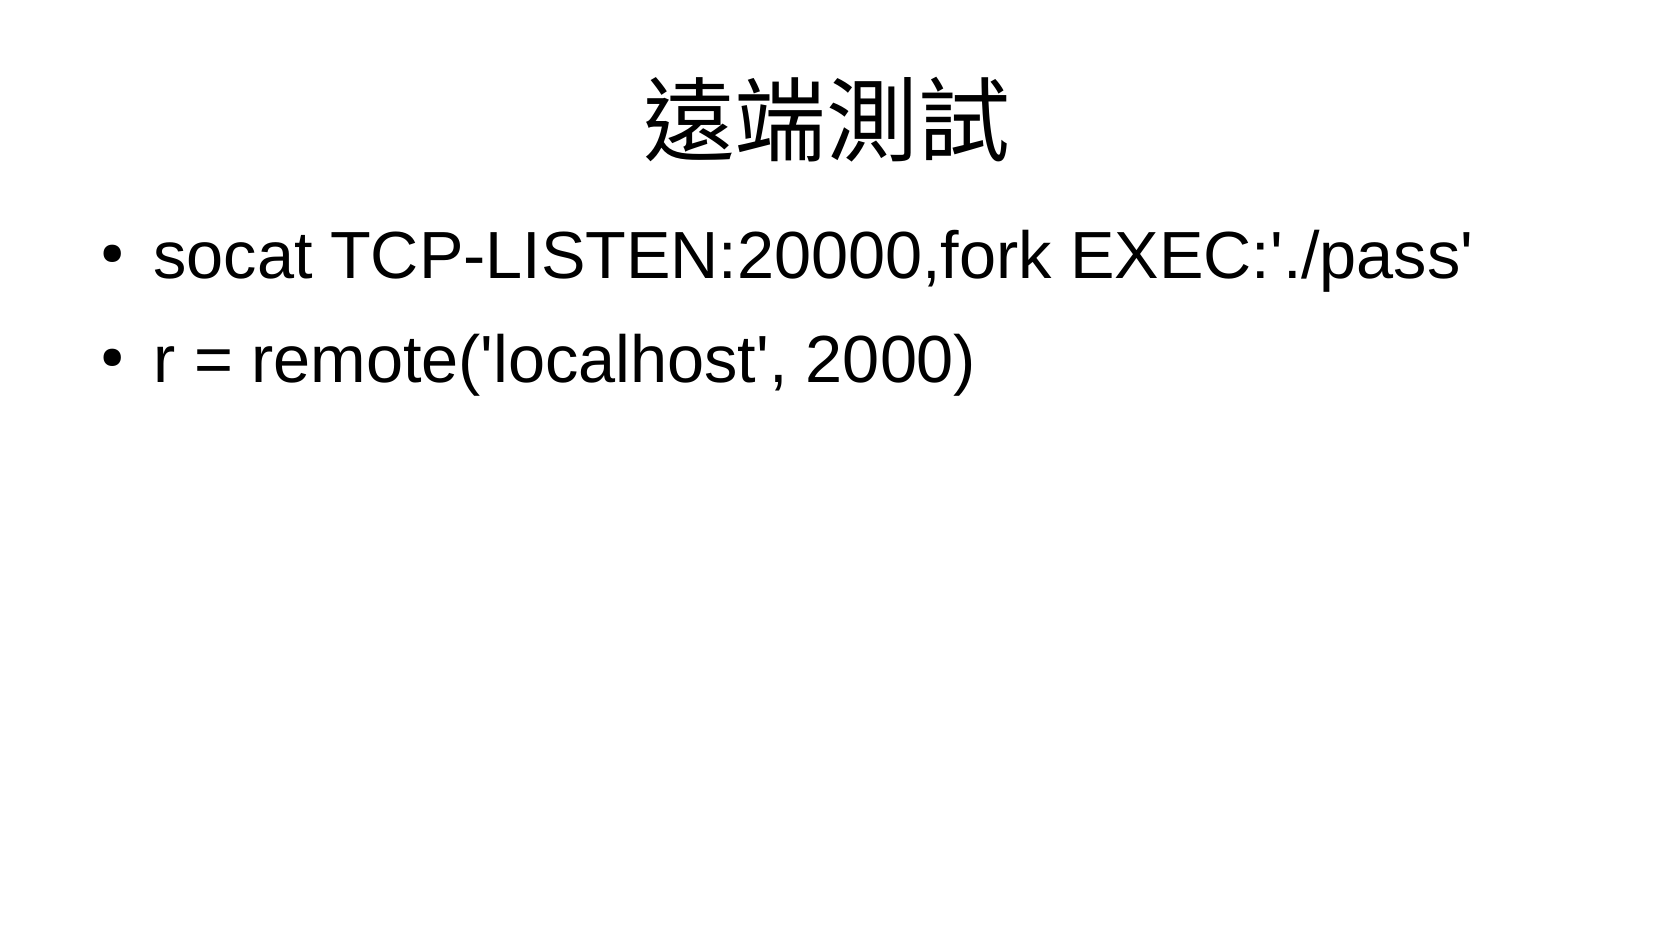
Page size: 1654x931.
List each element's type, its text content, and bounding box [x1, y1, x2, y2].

title 遠端測試 [82, 37, 1571, 193]
list socat TCP-LISTEN:20000,fork EXEC:'./pass' r = remote('localhost', 2000) [82, 217, 1571, 758]
